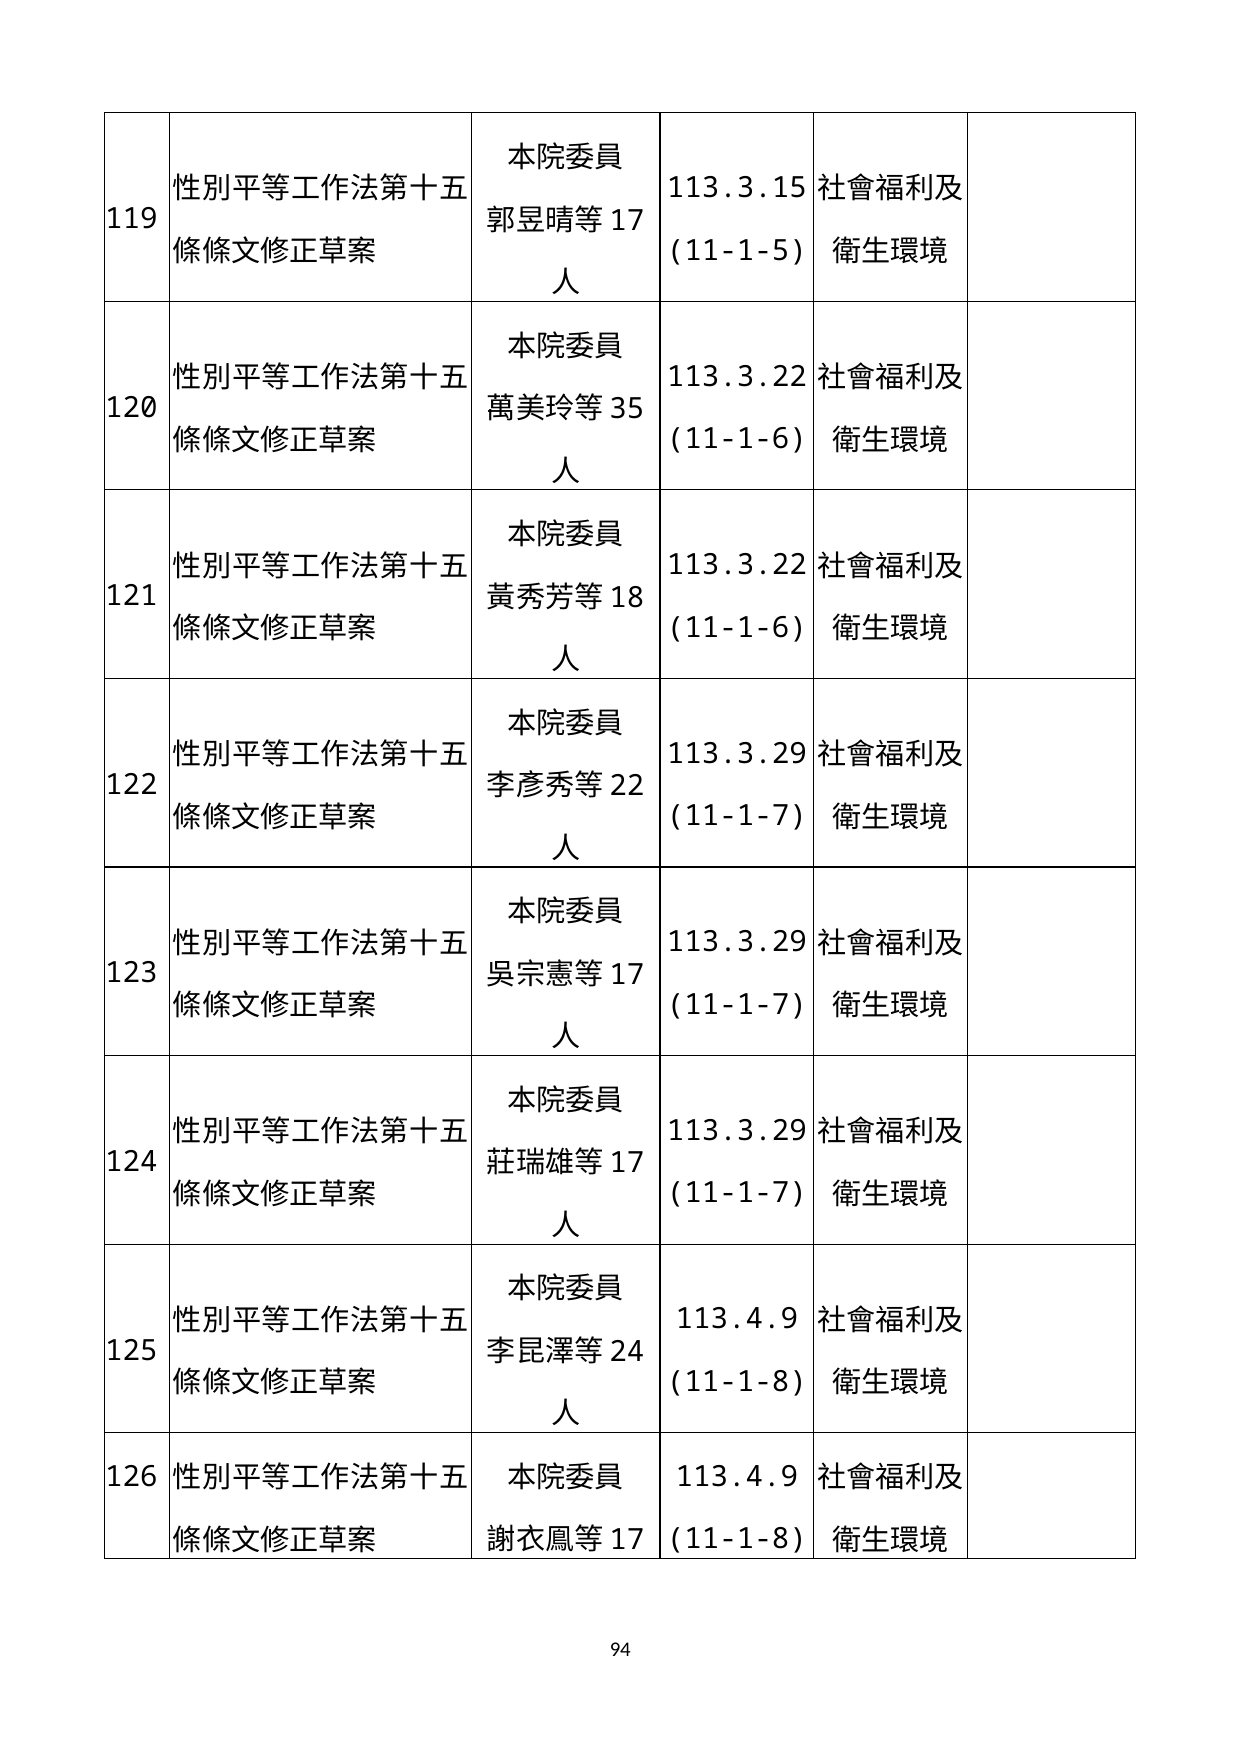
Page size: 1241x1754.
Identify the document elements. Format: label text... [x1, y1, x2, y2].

table_cell [105, 868, 169, 1055]
table_cell [968, 679, 1135, 866]
table_cell [105, 302, 169, 489]
table_cell [968, 1056, 1135, 1243]
table_cell [968, 1245, 1135, 1432]
table_cell [968, 113, 1135, 301]
table_cell 113.3.22 (11-1-6) [661, 490, 813, 678]
table_cell 113.3.29 (11-1-7) [661, 1056, 813, 1243]
table_cell [968, 868, 1135, 1055]
table_cell [105, 679, 169, 866]
table_cell 性別平等工作法第十五條條文修正草案 [170, 113, 471, 301]
table_cell 社會福利及衛生環境 [814, 1056, 967, 1243]
table_cell 113.3.29 (11-1-7) [661, 868, 813, 1055]
table_cell 本院委員 謝衣鳯等17 [472, 1433, 659, 1558]
table_cell [968, 490, 1135, 678]
table_cell 性別平等工作法第十五條條文修正草案 [170, 679, 471, 866]
table_cell 本院委員 李彥秀等22人 [472, 679, 659, 866]
table_cell [105, 1056, 169, 1243]
table_cell 社會福利及衛生環境 [814, 679, 967, 866]
table_cell [105, 1433, 169, 1558]
table_cell 社會福利及衛生環境 [814, 1433, 967, 1558]
table_cell 性別平等工作法第十五條條文修正草案 [170, 1433, 471, 1558]
table_cell 本院委員 吳宗憲等17人 [472, 868, 659, 1055]
table_cell 本院委員 萬美玲等35人 [472, 302, 659, 489]
table_cell 社會福利及衛生環境 [814, 490, 967, 678]
table_cell 社會福利及衛生環境 [814, 1245, 967, 1432]
table_cell 性別平等工作法第十五條條文修正草案 [170, 1245, 471, 1432]
table_cell 本院委員 莊瑞雄等17人 [472, 1056, 659, 1243]
table_cell 性別平等工作法第十五條條文修正草案 [170, 302, 471, 489]
table_cell [105, 1245, 169, 1432]
table_cell 社會福利及衛生環境 [814, 302, 967, 489]
table_cell 113.4.9 (11-1-8) [661, 1433, 813, 1558]
table_cell 113.3.15 (11-1-5) [661, 113, 813, 301]
table_cell 社會福利及衛生環境 [814, 113, 967, 301]
table_cell 本院委員 黃秀芳等18人 [472, 490, 659, 678]
table_cell 113.4.9 (11-1-8) [661, 1245, 813, 1432]
table_cell 性別平等工作法第十五條條文修正草案 [170, 1056, 471, 1243]
table_cell [105, 490, 169, 678]
table_cell 113.3.22 (11-1-6) [661, 302, 813, 489]
table_cell 性別平等工作法第十五條條文修正草案 [170, 868, 471, 1055]
table_cell [968, 1433, 1135, 1558]
table_cell [968, 302, 1135, 489]
table_cell 113.3.29 (11-1-7) [661, 679, 813, 866]
table_cell 本院委員 郭昱晴等17人 [472, 113, 659, 301]
table_cell 性別平等工作法第十五條條文修正草案 [170, 490, 471, 678]
table_cell [105, 113, 169, 301]
table_cell 社會福利及衛生環境 [814, 868, 967, 1055]
table_cell 本院委員 李昆澤等24人 [472, 1245, 659, 1432]
